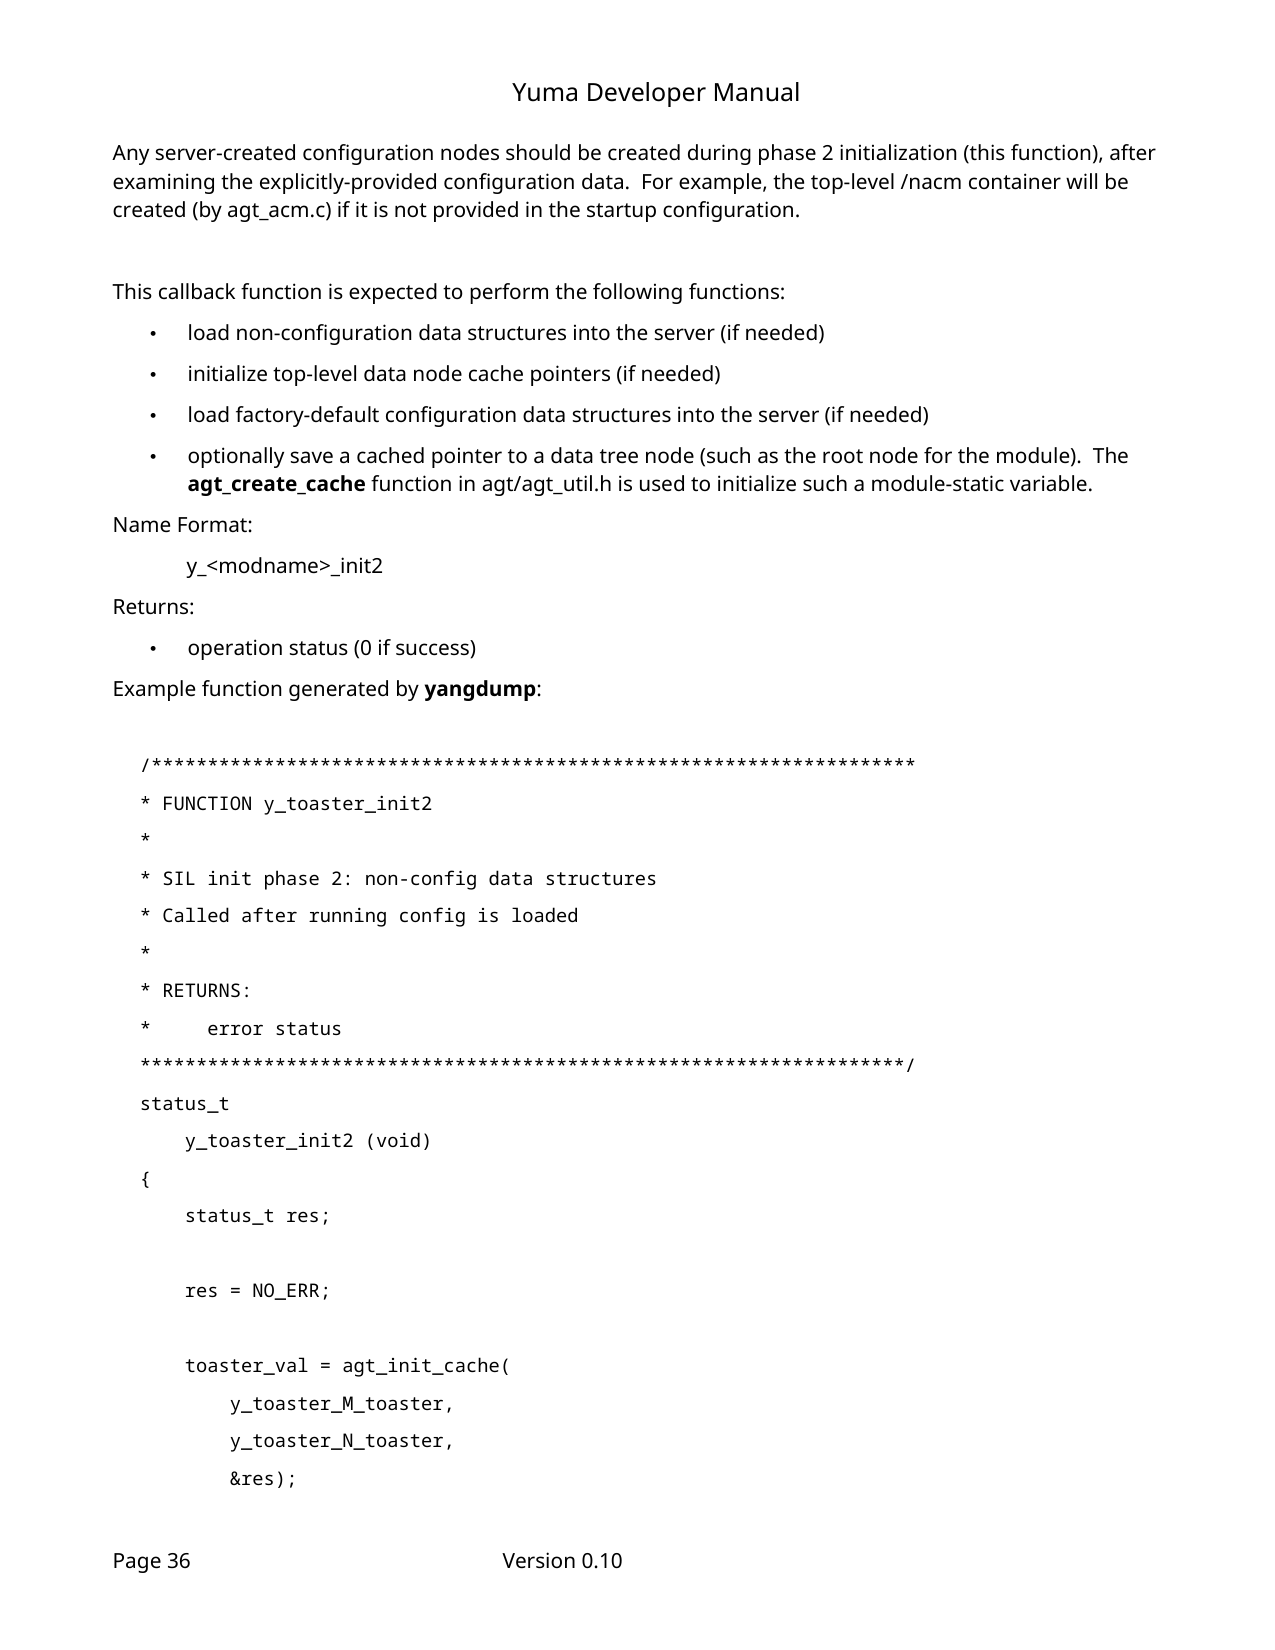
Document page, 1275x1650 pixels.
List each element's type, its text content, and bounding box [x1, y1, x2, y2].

text * [139, 828, 1200, 853]
text This callback function is expected to perform the following functions: [112, 277, 1200, 306]
text status_t [139, 1090, 1200, 1116]
text y_toaster_N_toaster, [139, 1428, 1200, 1453]
text * RETURNS: [139, 978, 1200, 1003]
text { [139, 1165, 1200, 1191]
list operation status (0 if success) [150, 633, 1200, 662]
list load non-configuration data structures into the server (if needed) [150, 318, 1200, 347]
text * Called after running config is loaded [139, 903, 1200, 928]
list initialize top-level data node cache pointers (if needed) [150, 359, 1200, 388]
text res = NO_ERR; [139, 1278, 1200, 1303]
text Returns: [112, 592, 1200, 621]
list load factory-default configuration data structures into the server (if needed) [150, 400, 1200, 428]
text status_t res; [139, 1203, 1200, 1228]
text Name Format: [112, 510, 1200, 539]
text y_<modname>_init2 [112, 551, 1200, 580]
text * SIL init phase 2: non-config data structures [139, 865, 1200, 891]
text y_toaster_M_toaster, [139, 1390, 1200, 1416]
text * FUNCTION y_toaster_init2 [139, 790, 1200, 816]
text /******************************************************************** [139, 753, 1200, 778]
text * [139, 940, 1200, 966]
text y_toaster_init2 (void) [139, 1128, 1200, 1153]
text Example function generated by yangdump: [112, 674, 1200, 703]
text Any server-created configuration nodes should be created during phase 2 initialization (this function), after examining the explicitly-provided configuration data. For example, the top-level /nacm container will be created (by agt_acm.c) if it is not provided in the startup configuration. [112, 138, 1200, 224]
list optionally save a cached pointer to a data tree node (such as the root node for the module). The agt_create_cache function in agt/agt_util.h is used to initialize such a module-static variable. [150, 441, 1200, 498]
text &res); [139, 1465, 1200, 1491]
text ********************************************************************/ [139, 1053, 1200, 1078]
text toaster_val = agt_init_cache( [139, 1353, 1200, 1378]
text * error status [139, 1015, 1200, 1041]
